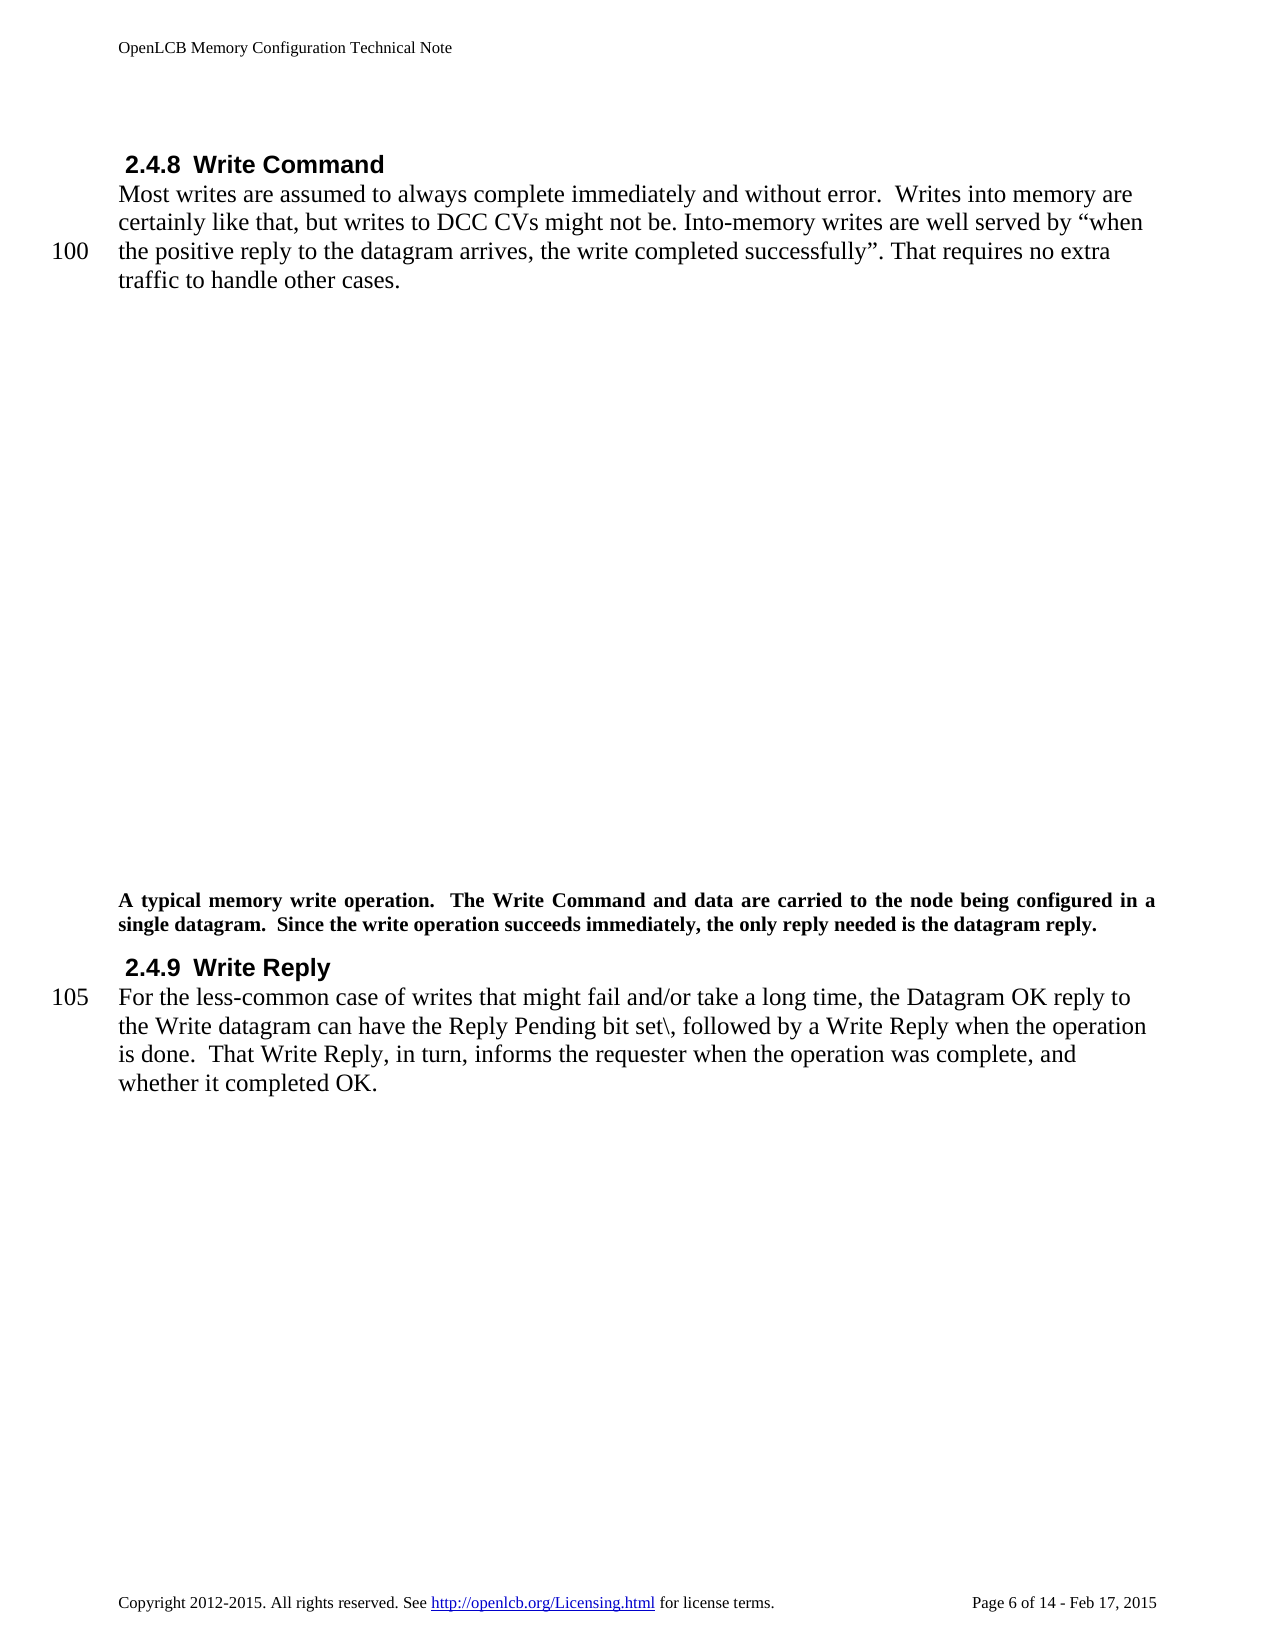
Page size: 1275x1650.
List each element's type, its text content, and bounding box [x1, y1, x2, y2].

text Most writes are assumed to always complete immediately and without error. Writes into memory are certainly like that, but writes to DCC CVs might not be. Into-memory writes are well served by “when the positive reply to the datagram arrives, the write completed successfully”. That requires no extra traffic to handle other cases. [118, 179, 1157, 294]
subtitle Write Command [118, 150, 1157, 179]
text A typical memory write operation. The Write Command and data are carried to the node being configured in a single datagram. Since the write operation succeeds immediately, the only reply needed is the datagram reply. [118, 311, 1157, 936]
text For the less-common case of writes that might fail and/or take a long time, the Datagram OK reply to the Write datagram can have the Reply Pending bit set\, followed by a Write Reply when the operation is done. That Write Reply, in turn, informs the requester when the operation was complete, and whether it completed OK. [118, 982, 1157, 1097]
subtitle Write Reply [118, 953, 1157, 982]
